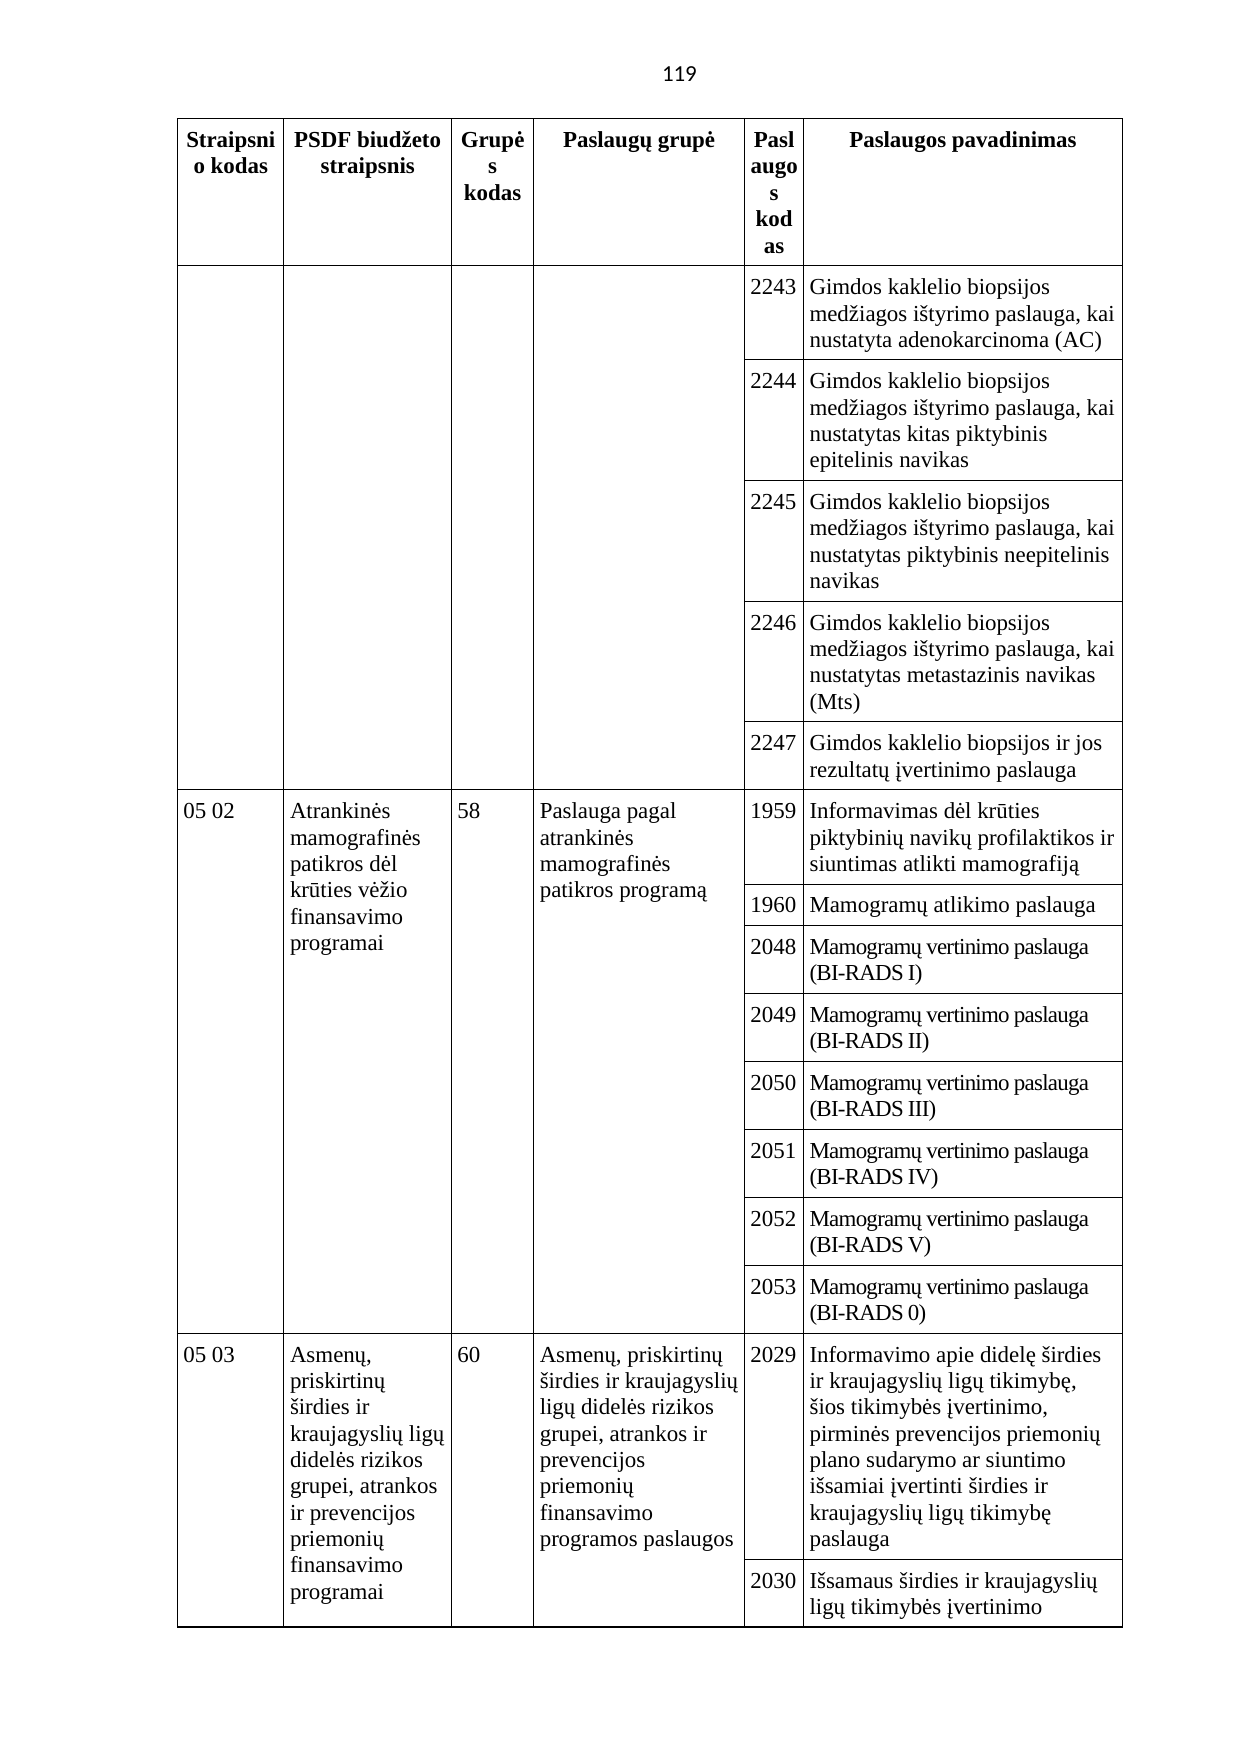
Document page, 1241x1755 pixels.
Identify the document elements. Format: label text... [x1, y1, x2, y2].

table_cell [284, 1129, 451, 1197]
table_cell Mamogramų atlikimo paslauga [804, 885, 1122, 925]
table_cell 2052 [745, 1198, 803, 1264]
table_cell Mamogramų vertinimo paslauga (BI-RADS I) [804, 926, 1122, 993]
table_cell Gimdos kaklelio biopsijos ir jos rezultatų įvertinimo paslauga [804, 722, 1122, 789]
table_cell [452, 993, 533, 1061]
table_cell Gimdos kaklelio biopsijos medžiagos ištyrimo paslauga, kai nustatytas piktybinis neepitelinis navikas [804, 481, 1122, 601]
table_cell [452, 480, 533, 601]
table_cell 2246 [745, 602, 803, 721]
table_cell [178, 601, 283, 721]
table_cell 05 03 [178, 1334, 283, 1558]
table_cell [178, 993, 283, 1061]
table_cell [178, 721, 283, 789]
table_header Paslaugos pavadinimas [804, 119, 1122, 265]
table_cell Atrankinės mamografinės patikros dėl krūties vėžio finansavimo programai [284, 790, 451, 993]
table_cell 2247 [745, 722, 803, 789]
table_cell [534, 266, 744, 359]
table_cell [452, 884, 533, 925]
table_cell [178, 1559, 283, 1626]
table_cell [178, 1197, 283, 1264]
table_cell 1960 [745, 885, 803, 925]
table_header Grupės kodas [452, 119, 533, 265]
table_cell Išsamaus širdies ir kraujagyslių ligų tikimybės įvertinimo [804, 1560, 1122, 1626]
table_cell [284, 1061, 451, 1129]
table_cell [534, 601, 744, 721]
table_cell [178, 480, 283, 601]
table_cell 1959 [745, 790, 803, 883]
table_cell 2245 [745, 481, 803, 601]
table_cell [284, 993, 451, 1061]
table_cell 05 02 [178, 790, 283, 883]
table_cell [534, 721, 744, 789]
table_cell [534, 993, 744, 1061]
table_cell [534, 480, 744, 601]
table_cell [452, 925, 533, 993]
table_cell [534, 1197, 744, 1264]
table_cell [534, 359, 744, 480]
table_cell [284, 359, 451, 480]
table_cell [452, 721, 533, 789]
table_cell Mamogramų vertinimo paslauga (BI-RADS 0) [804, 1266, 1122, 1332]
table_cell [284, 480, 451, 601]
table_cell Gimdos kaklelio biopsijos medžiagos ištyrimo paslauga, kai nustatytas kitas piktybinis epitelinis navikas [804, 360, 1122, 480]
table_cell 2051 [745, 1130, 803, 1197]
table_cell [452, 601, 533, 721]
table_cell Gimdos kaklelio biopsijos medžiagos ištyrimo paslauga, kai nustatytas metastazinis navikas (Mts) [804, 602, 1122, 721]
table_cell Gimdos kaklelio biopsijos medžiagos ištyrimo paslauga, kai nustatyta adenokarcinoma (AC) [804, 266, 1122, 359]
table_cell 2049 [745, 994, 803, 1061]
table_cell 2244 [745, 360, 803, 480]
table_cell Asmenų, priskirtinų širdies ir kraujagyslių ligų didelės rizikos grupei, atrankos ir prevencijos priemonių finansavimo programai [284, 1334, 451, 1626]
table_cell [284, 721, 451, 789]
table_cell [178, 1061, 283, 1129]
table_cell [534, 925, 744, 993]
table_header PSDF biudžeto straipsnis [284, 119, 451, 265]
table_cell 2048 [745, 926, 803, 993]
table_cell Asmenų, priskirtinų širdies ir kraujagyslių ligų didelės rizikos grupei, atrankos ir prevencijos priemonių finansavimo programos paslaugos [534, 1334, 744, 1626]
table_cell [452, 1129, 533, 1197]
table_cell [452, 1559, 533, 1626]
table_cell 2243 [745, 266, 803, 359]
table_header Paslaugų grupė [534, 119, 744, 265]
table_cell [178, 925, 283, 993]
table_cell Mamogramų vertinimo paslauga (BI-RADS V) [804, 1198, 1122, 1264]
table_cell [284, 266, 451, 359]
table_cell [534, 1129, 744, 1197]
table_cell 2029 [745, 1334, 803, 1558]
table_cell Mamogramų vertinimo paslauga (BI-RADS IV) [804, 1130, 1122, 1197]
table_cell [178, 1129, 283, 1197]
table_cell 2030 [745, 1560, 803, 1626]
table_cell Mamogramų vertinimo paslauga (BI-RADS III) [804, 1062, 1122, 1129]
table_cell [178, 359, 283, 480]
table_cell [452, 1265, 533, 1332]
table_cell [534, 1265, 744, 1332]
table_cell [452, 266, 533, 359]
table_cell [284, 1265, 451, 1332]
table_cell [178, 884, 283, 925]
table_cell 2050 [745, 1062, 803, 1129]
table_cell [284, 601, 451, 721]
table_cell [284, 1197, 451, 1264]
table_cell [452, 1061, 533, 1129]
table_cell Informavimas dėl krūties piktybinių navikų profilaktikos ir siuntimas atlikti mamografiją [804, 790, 1122, 883]
table_cell Paslauga pagal atrankinės mamografinės patikros programą [534, 790, 744, 925]
table_cell [534, 1061, 744, 1129]
table_cell 58 [452, 790, 533, 883]
table_cell [452, 1197, 533, 1264]
table_cell [178, 266, 283, 359]
table_header Paslaugos kodas [745, 119, 803, 265]
table_cell 2053 [745, 1266, 803, 1332]
table_header Straipsnio kodas [178, 119, 283, 265]
table_cell Informavimo apie didelę širdies ir kraujagyslių ligų tikimybę, šios tikimybės įvertinimo, pirminės prevencijos priemonių plano sudarymo ar siuntimo išsamiai įvertinti širdies ir kraujagyslių ligų tikimybę paslauga [804, 1334, 1122, 1558]
table_cell 60 [452, 1334, 533, 1558]
table_cell Mamogramų vertinimo paslauga (BI-RADS II) [804, 994, 1122, 1061]
table_cell [452, 359, 533, 480]
table_cell [178, 1265, 283, 1332]
